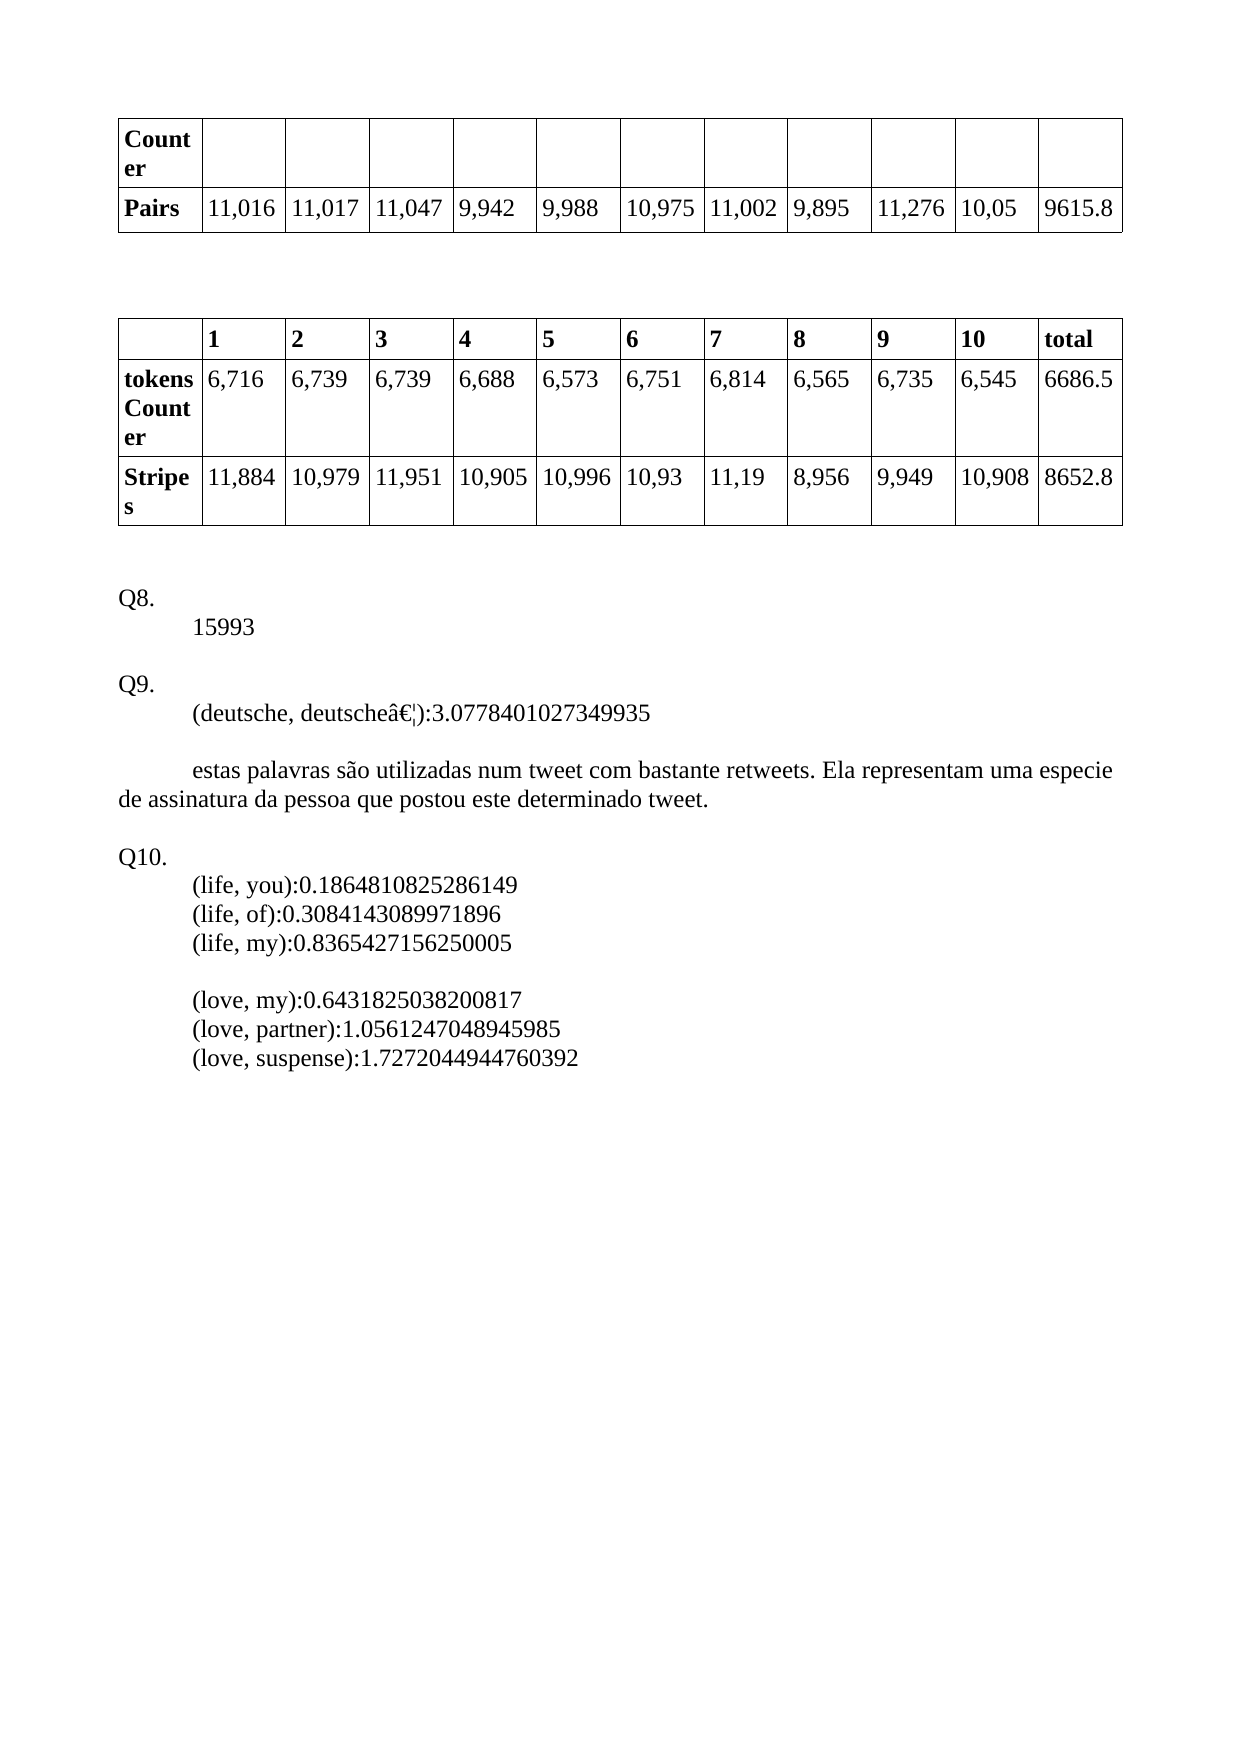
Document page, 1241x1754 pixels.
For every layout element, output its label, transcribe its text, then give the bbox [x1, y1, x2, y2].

table_cell Counter [119, 119, 202, 187]
table_cell [286, 119, 369, 187]
table_header [119, 319, 202, 358]
table_cell 10,93 [621, 457, 704, 525]
table_cell 6,814 [705, 360, 787, 456]
table_cell Stripes [119, 457, 202, 525]
table_cell 6,72 [1039, 119, 1122, 187]
table_header 1 [203, 319, 285, 358]
table_cell 10,996 [537, 457, 620, 525]
text (love, my):0.6431825038200817 [118, 986, 1122, 1014]
text (life, of):0.3084143089971896 [118, 899, 1122, 928]
table_cell 9,988 [537, 188, 620, 232]
table_cell 10,905 [454, 457, 536, 525]
text Q8. [118, 583, 1122, 612]
table_cell 6,716 [203, 360, 285, 456]
table_header 7 [705, 319, 787, 358]
table_cell 8,956 [788, 457, 871, 525]
table_cell [370, 119, 453, 187]
table_cell 11,017 [286, 188, 369, 232]
table_cell 9,942 [454, 188, 536, 232]
table_cell 10,975 [621, 188, 704, 232]
table_cell 6,735 [872, 360, 955, 456]
text (love, suspense):1.7272044944760392 [118, 1043, 1122, 1072]
table_cell 6,573 [537, 360, 620, 456]
table_cell 6,751 [621, 360, 704, 456]
table_cell [621, 119, 704, 187]
text Q10. [118, 842, 1122, 871]
table_cell 11,276 [872, 188, 955, 232]
table_cell 6,545 [956, 360, 1038, 456]
table_cell 10,05 [956, 188, 1038, 232]
table_cell [454, 119, 536, 187]
table_cell 6,739 [370, 360, 453, 456]
table_cell 6,688 [454, 360, 536, 456]
table_header 6 [621, 319, 704, 358]
table_cell [705, 119, 787, 187]
table_cell 9,949 [872, 457, 955, 525]
text (life, you):0.1864810825286149 [118, 871, 1122, 899]
text (deutsche, deutscheâ€¦):3.0778401027349935 [118, 698, 1122, 727]
table_cell 10,908 [956, 457, 1038, 525]
text 15993 [118, 612, 1122, 641]
table_cell [956, 119, 1038, 187]
table_cell 10,979 [286, 457, 369, 525]
text estas palavras são utilizadas num tweet com bastante retweets. Ela representam uma especie de assinatura da pessoa que postou este determinado tweet. [118, 756, 1122, 813]
table_cell 6,69 [1039, 360, 1122, 456]
table_cell 11,016 [203, 188, 285, 232]
table_header 4 [454, 319, 536, 358]
table_header 3 [370, 319, 453, 358]
table_header 2 [286, 319, 369, 358]
table_header total [1039, 319, 1122, 358]
table_cell 11,951 [370, 457, 453, 525]
table_cell 6,565 [788, 360, 871, 456]
table_cell [872, 119, 955, 187]
table_header 9 [872, 319, 955, 358]
text (love, partner):1.0561247048945985 [118, 1014, 1122, 1043]
table_cell 10,86 [1039, 457, 1122, 525]
table_cell 11,047 [370, 188, 453, 232]
table_cell Pairs [119, 188, 202, 232]
table_cell 6,739 [286, 360, 369, 456]
table_cell 10,62 [1039, 188, 1122, 232]
table_cell 9,895 [788, 188, 871, 232]
text (life, my):0.8365427156250005 [118, 928, 1122, 957]
table_cell tokensCounter [119, 360, 202, 456]
table_cell 11,002 [705, 188, 787, 232]
table_cell [537, 119, 620, 187]
table_cell 11,19 [705, 457, 787, 525]
table_header 10 [956, 319, 1038, 358]
table_header 5 [537, 319, 620, 358]
text Q9. [118, 669, 1122, 698]
table_cell [203, 119, 285, 187]
table_header 8 [788, 319, 871, 358]
table_cell 11,884 [203, 457, 285, 525]
table_cell [788, 119, 871, 187]
